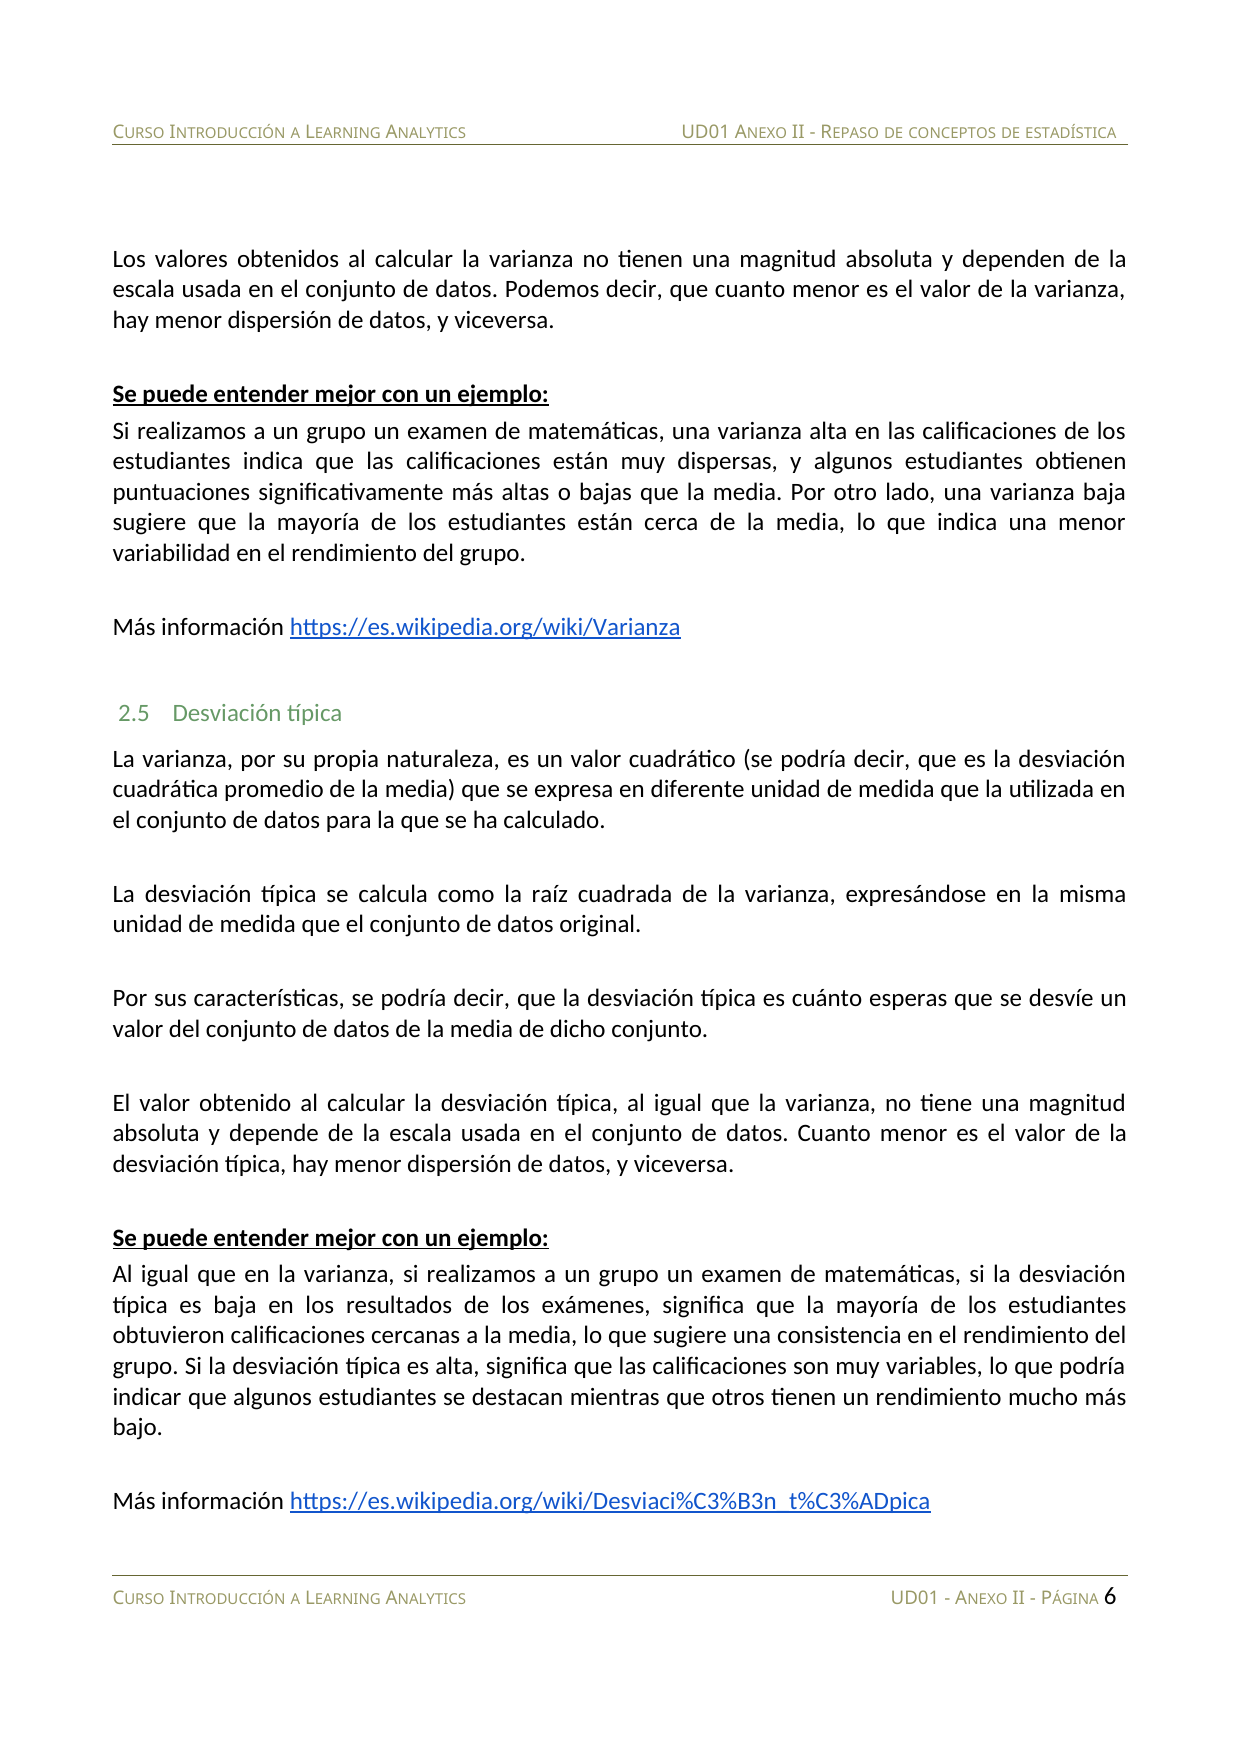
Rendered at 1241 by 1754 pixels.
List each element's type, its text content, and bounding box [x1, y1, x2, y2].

text Se puede entender mejor con un ejemplo: [112, 1222, 1128, 1252]
text La varianza, por su propia naturaleza, es un valor cuadrático (se podría decir, que es la desviación cuadrática promedio de la media) que se expresa en diferente unidad de medida que la utilizada en el conjunto de datos para la que se ha calculado. [112, 743, 1128, 834]
text Más información https://es.wikipedia.org/wiki/Desviaci%C3%B3n_t%C3%ADpica [112, 1485, 1128, 1516]
text El valor obtenido al calcular la desviación típica, al igual que la varianza, no tiene una magnitud absoluta y depende de la escala usada en el conjunto de datos. Cuanto menor es el valor de la desviación típica, hay menor dispersión de datos, y viceversa. [112, 1087, 1128, 1178]
text Más información https://es.wikipedia.org/wiki/Varianza [112, 611, 1128, 642]
text La desviación típica se calcula como la raíz cuadrada de la varianza, expresándose en la misma unidad de medida que el conjunto de datos original. [112, 878, 1128, 939]
text Si realizamos a un grupo un examen de matemáticas, una varianza alta en las calificaciones de los estudiantes indica que las calificaciones están muy dispersas, y algunos estudiantes obtienen puntuaciones significativamente más altas o bajas que la media. Por otro lado, una varianza baja sugiere que la mayoría de los estudiantes están cerca de la media, lo que indica una menor variabilidad en el rendimiento del grupo. [112, 415, 1128, 568]
text Por sus características, se podría decir, que la desviación típica es cuánto esperas que se desvíe un valor del conjunto de datos de la media de dicho conjunto. [112, 982, 1128, 1043]
text Se puede entender mejor con un ejemplo: [112, 378, 1128, 408]
subtitle Desviación típica [112, 697, 1128, 728]
text Al igual que en la varianza, si realizamos a un grupo un examen de matemáticas, si la desviación típica es baja en los resultados de los exámenes, significa que la mayoría de los estudiantes obtuvieron calificaciones cercanas a la media, lo que sugiere una consistencia en el rendimiento del grupo. Si la desviación típica es alta, significa que las calificaciones son muy variables, lo que podría indicar que algunos estudiantes se destacan mientras que otros tienen un rendimiento mucho más bajo. [112, 1259, 1128, 1442]
text Los valores obtenidos al calcular la varianza no tienen una magnitud absoluta y dependen de la escala usada en el conjunto de datos. Podemos decir, que cuanto menor es el valor de la varianza, hay menor dispersión de datos, y viceversa. [112, 243, 1128, 334]
